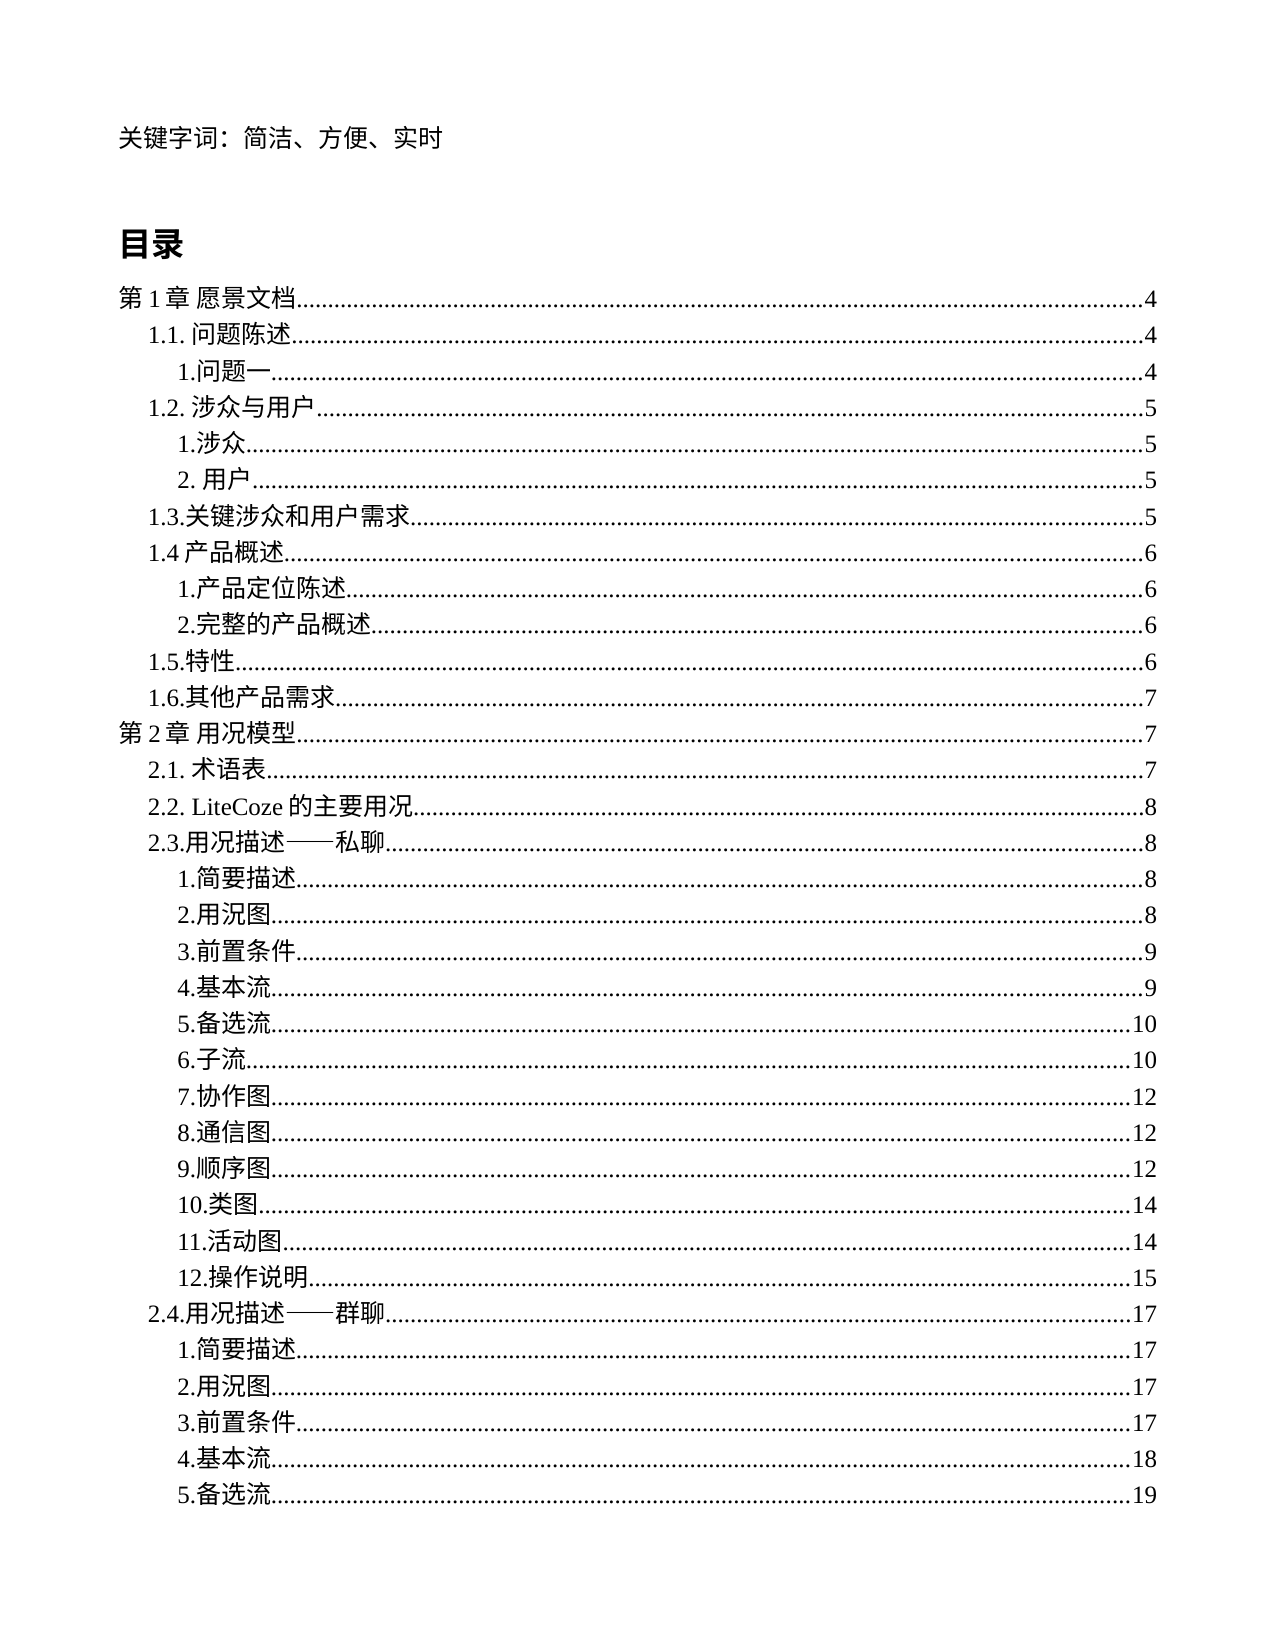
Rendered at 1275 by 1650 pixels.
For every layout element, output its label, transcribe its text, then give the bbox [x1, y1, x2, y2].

text 1.问题一 4 [177, 351, 1157, 387]
text 2.用況图 17 [177, 1366, 1157, 1402]
text 1.涉众 5 [177, 423, 1157, 460]
text 2.1. 术语表 7 [148, 750, 1157, 786]
text 1.1. 问题陈述 4 [148, 315, 1157, 351]
text 2.用況图 8 [177, 895, 1157, 931]
text 12.操作说明 15 [177, 1257, 1157, 1293]
text 4.基本流 9 [177, 967, 1157, 1003]
text 1.2. 涉众与用户 5 [148, 387, 1157, 423]
text 4.基本流 18 [177, 1438, 1157, 1475]
text 2.3.用况描述——私聊 8 [148, 822, 1157, 858]
text 3.前置条件 17 [177, 1402, 1157, 1438]
text 1.简要描述 17 [177, 1330, 1157, 1366]
text 5.备选流 19 [177, 1475, 1157, 1511]
text 3.前置条件 9 [177, 931, 1157, 967]
text 8.通信图 12 [177, 1112, 1157, 1148]
text 5.备选流 10 [177, 1003, 1157, 1040]
text 7.协作图 12 [177, 1076, 1157, 1112]
text 2.4.用况描述——群聊 17 [148, 1293, 1157, 1330]
text 6.子流 10 [177, 1040, 1157, 1076]
text 关键字词：简洁、方便、实时 [118, 118, 1157, 154]
text 1.5.特性 6 [148, 641, 1157, 677]
text 第2章 用况模型 7 [118, 713, 1157, 750]
text 第1章 愿景文档 4 [118, 278, 1157, 315]
text 2.2. LiteCoze的主要用况 8 [148, 786, 1157, 822]
text 10.类图 14 [177, 1185, 1157, 1221]
text 1.6.其他产品需求 7 [148, 677, 1157, 713]
text 11.活动图 14 [177, 1221, 1157, 1257]
text 2.完整的产品概述 6 [177, 605, 1157, 641]
subtitle 目录 [118, 218, 1157, 266]
text 2. 用户 5 [177, 460, 1157, 496]
text 1.产品定位陈述 6 [177, 568, 1157, 605]
text 1.4产品概述 6 [148, 532, 1157, 568]
text 9.顺序图 12 [177, 1148, 1157, 1185]
text 1.3.关键涉众和用户需求 5 [148, 496, 1157, 532]
text 1.简要描述 8 [177, 858, 1157, 895]
